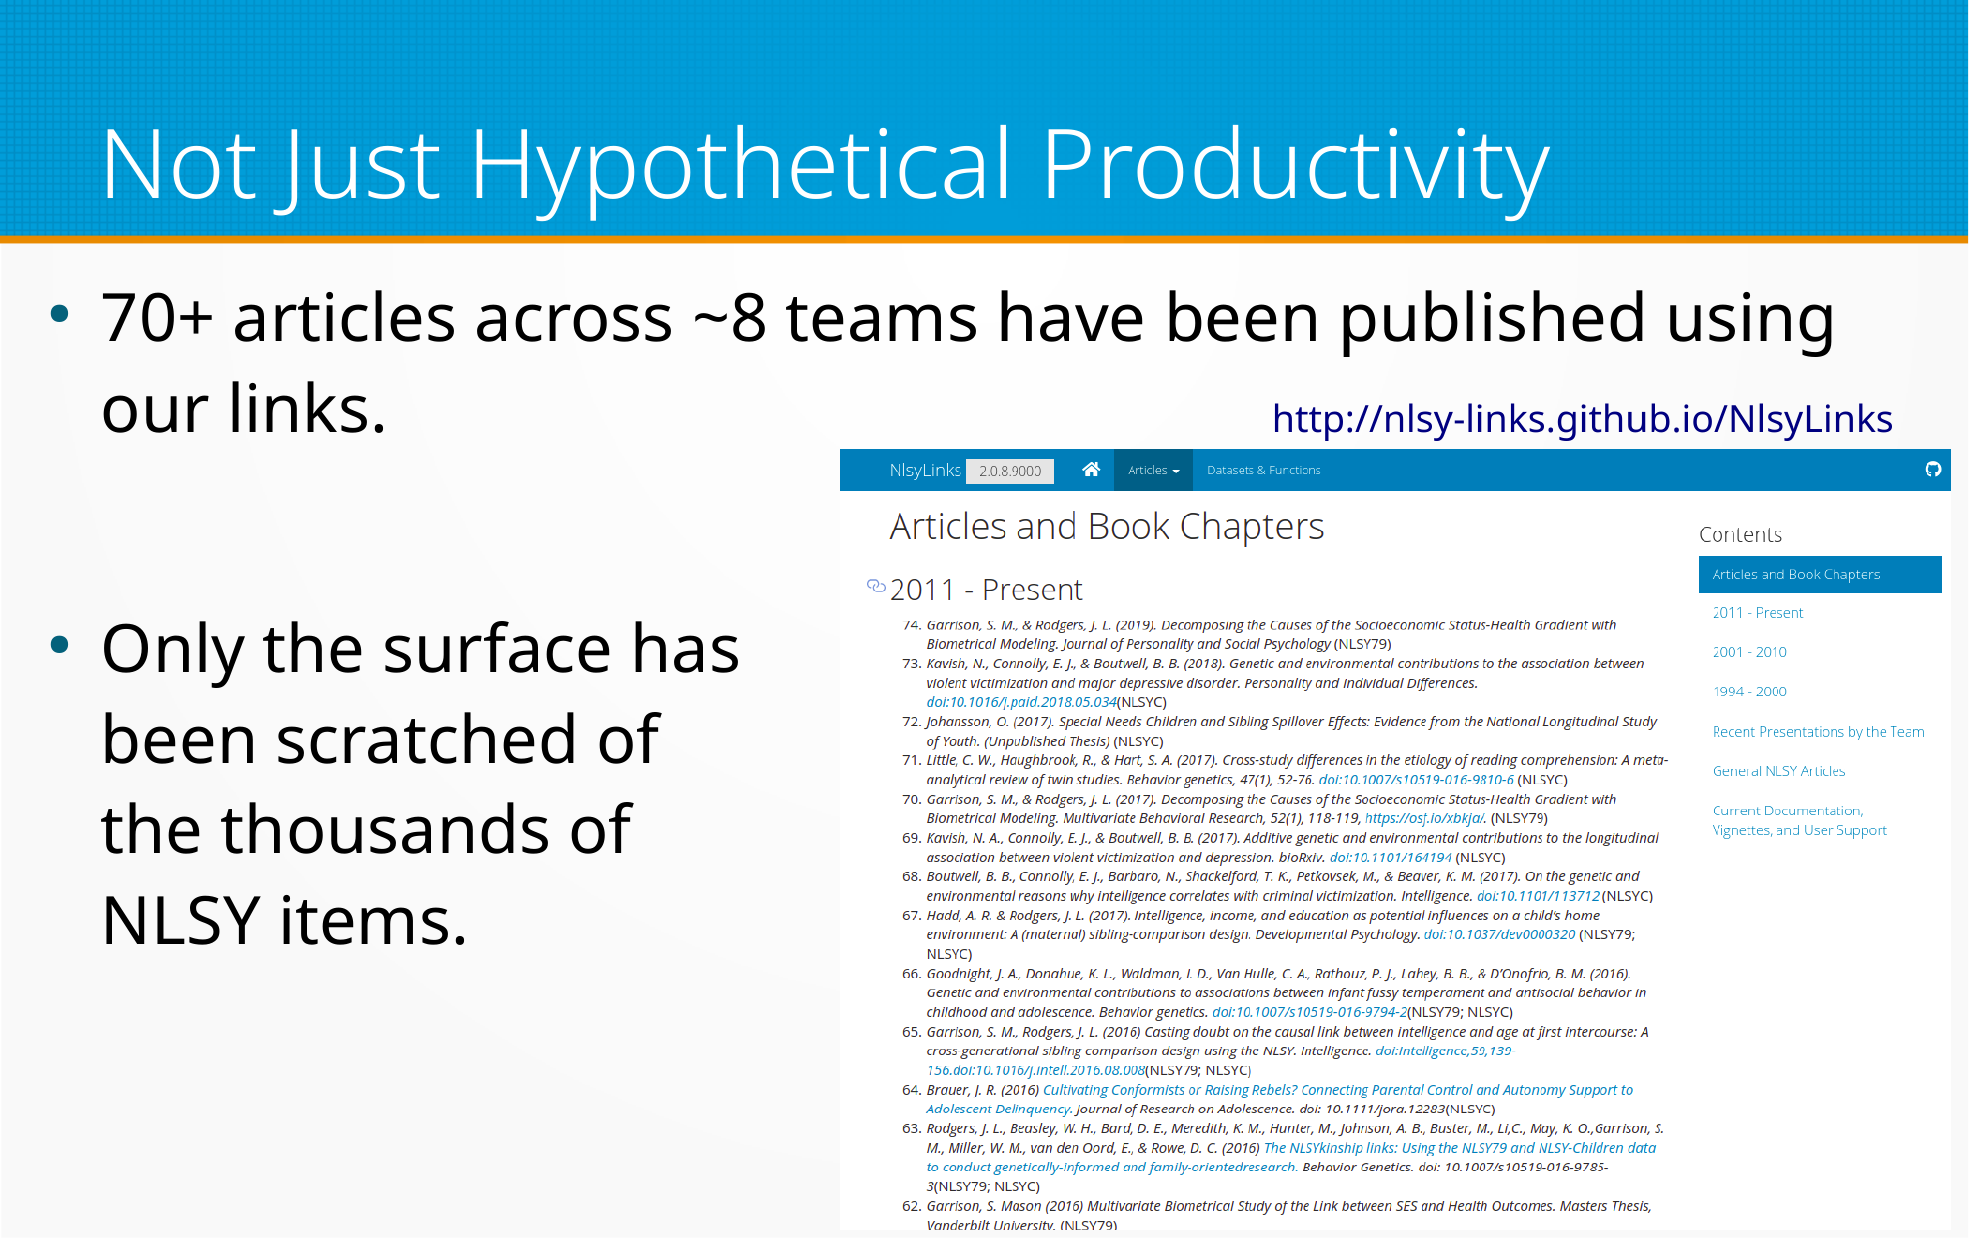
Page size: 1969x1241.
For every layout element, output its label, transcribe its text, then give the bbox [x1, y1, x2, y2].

title Not Just Hypothetical Productivity [98, 19, 1870, 228]
picture [0, 236, 1969, 1241]
list 70+ articles across ~8 teams have been published using our links. Only the surface has been scratched of the thousands of NLSY items. [30, 270, 1936, 1201]
text_box http://nlsy-links.github.io/NlsyLinks [1265, 390, 1936, 446]
